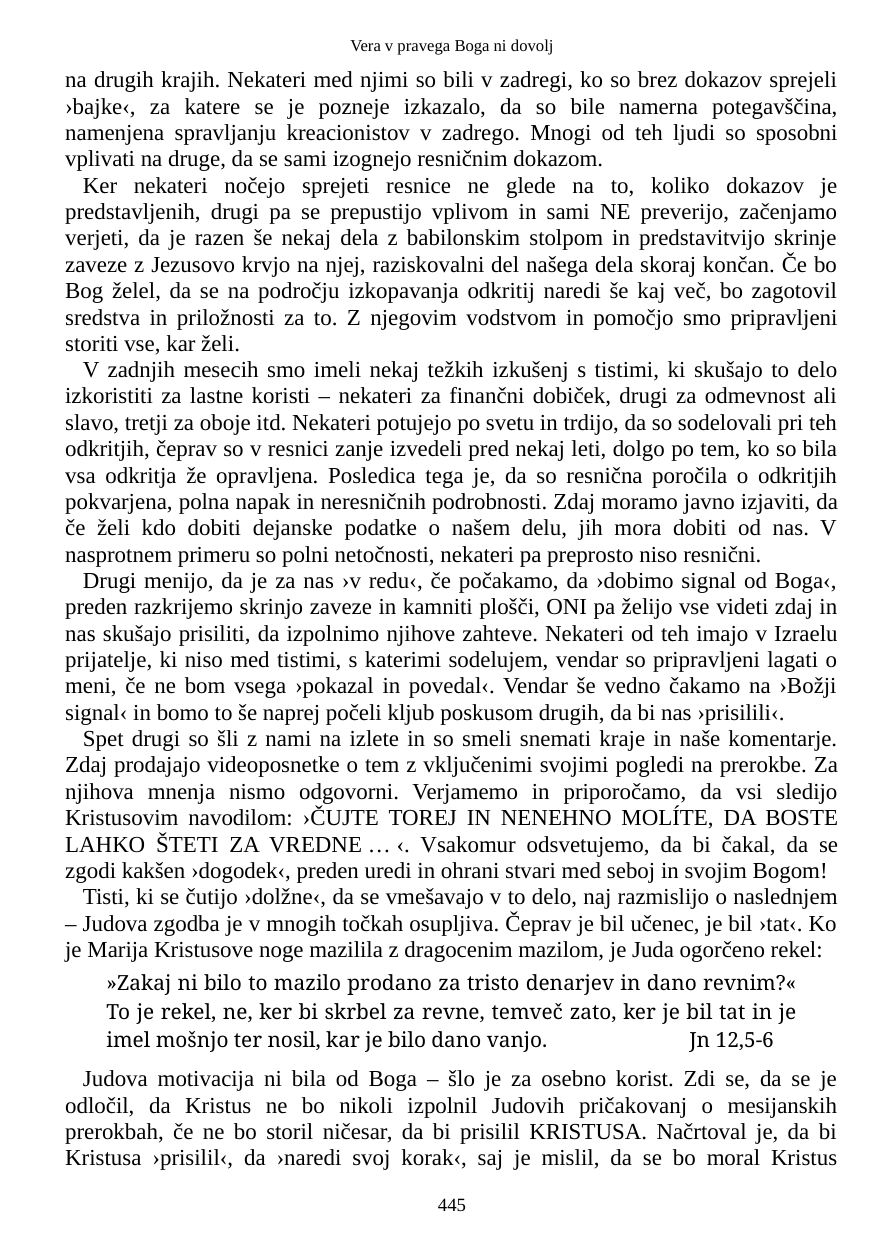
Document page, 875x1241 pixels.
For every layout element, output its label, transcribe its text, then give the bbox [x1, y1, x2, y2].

text na drugih krajih. Nekateri med njimi so bili v zadregi, ko so brez dokazov sprejeli ›bajke‹, za katere se je pozneje izkazalo, da so bile namerna potegavščina, namenjena spravljanju kreacionistov v zadrego. Mnogi od teh ljudi so sposobni vplivati na druge, da se sami izognejo resničnim dokazom. [65, 66, 839, 172]
text Judova motivacija ni bila od Boga – šlo je za osebno korist. Zdi se, da se je odločil, da Kristus ne bo nikoli izpolnil Judovih pričakovanj o mesijanskih prerokbah, če ne bo storil ničesar, da bi prisilil KRISTUSA. Načrtoval je, da bi Kristusa ›prisilil‹, da ›naredi svoj korak‹, saj je mislil, da se bo moral Kristus [65, 1065, 839, 1171]
text Spet drugi so šli z nami na izlete in so smeli snemati kraje in naše komentarje. Zdaj prodajajo videoposnetke o tem z vključenimi svojimi pogledi na prerokbe. Za njihova mnenja nismo odgovorni. Verjamemo in priporočamo, da vsi sledijo Kristusovim navodilom: ›ČUJTE TOREJ IN NENEHNO MOLÍTE, DA BOSTE LAHKO ŠTETI ZA VREDNE … ‹. Vsakomur odsvetujemo, da bi čakal, da se zgodi kakšen ›dogodek‹, preden uredi in ohrani stvari med seboj in svojim Bogom! [65, 725, 839, 883]
text Tisti, ki se čutijo ›dolžne‹, da se vmešavajo v to delo, naj razmislijo o naslednjem – Judova zgodba je v mnogih točkah osupljiva. Čeprav je bil učenec, je bil ›tat‹. Ko je Marija Kristusove noge mazilila z dragocenim mazilom, je Juda ogorčeno rekel: [65, 883, 839, 962]
text »Zakaj ni bilo to mazilo prodano za tristo denarjev in dano revnim?« To je rekel, ne, ker bi skrbel za revne, temveč zato, ker je bil tat in je imel mošnjo ter nosil, kar je bilo dano vanjo. Jn 12,5-6 [106, 968, 797, 1054]
text Ker nekateri nočejo sprejeti resnice ne glede na to, koliko dokazov je predstavljenih, drugi pa se prepustijo vplivom in sami NE preverijo, začenjamo verjeti, da je razen še nekaj dela z babilonskim stolpom in predstavitvijo skrinje zaveze z Jezusovo krvjo na njej, raziskovalni del našega dela skoraj končan. Če bo Bog želel, da se na področju izkopavanja odkritij naredi še kaj več, bo zagotovil sredstva in priložnosti za to. Z njegovim vodstvom in pomočjo smo pripravljeni storiti vse, kar želi. [65, 172, 839, 356]
text V zadnjih mesecih smo imeli nekaj težkih izkušenj s tistimi, ki skušajo to delo izkoristiti za lastne koristi – nekateri za finančni dobiček, drugi za odmevnost ali slavo, tretji za oboje itd. Nekateri potujejo po svetu in trdijo, da so sodelovali pri teh odkritjih, čeprav so v resnici zanje izvedeli pred nekaj leti, dolgo po tem, ko so bila vsa odkritja že opravljena. Posledica tega je, da so resnična poročila o odkritjih pokvarjena, polna napak in neresničnih podrobnosti. Zdaj moramo javno izjaviti, da če želi kdo dobiti dejanske podatke o našem delu, jih mora dobiti od nas. V nasprotnem primeru so polni netočnosti, nekateri pa preprosto niso resnični. [65, 356, 839, 567]
text Drugi menijo, da je za nas ›v redu‹, če počakamo, da ›dobimo signal od Boga‹, preden razkrijemo skrinjo zaveze in kamniti plošči, ONI pa želijo vse videti zdaj in nas skušajo prisiliti, da izpolnimo njihove zahteve. Nekateri od teh imajo v Izraelu prijatelje, ki niso med tistimi, s katerimi sodelujem, vendar so pripravljeni lagati o meni, če ne bom vsega ›pokazal in povedal‹. Vendar še vedno čakamo na ›Božji signal‹ in bomo to še naprej počeli kljub poskusom drugih, da bi nas ›prisilili‹. [65, 567, 839, 725]
